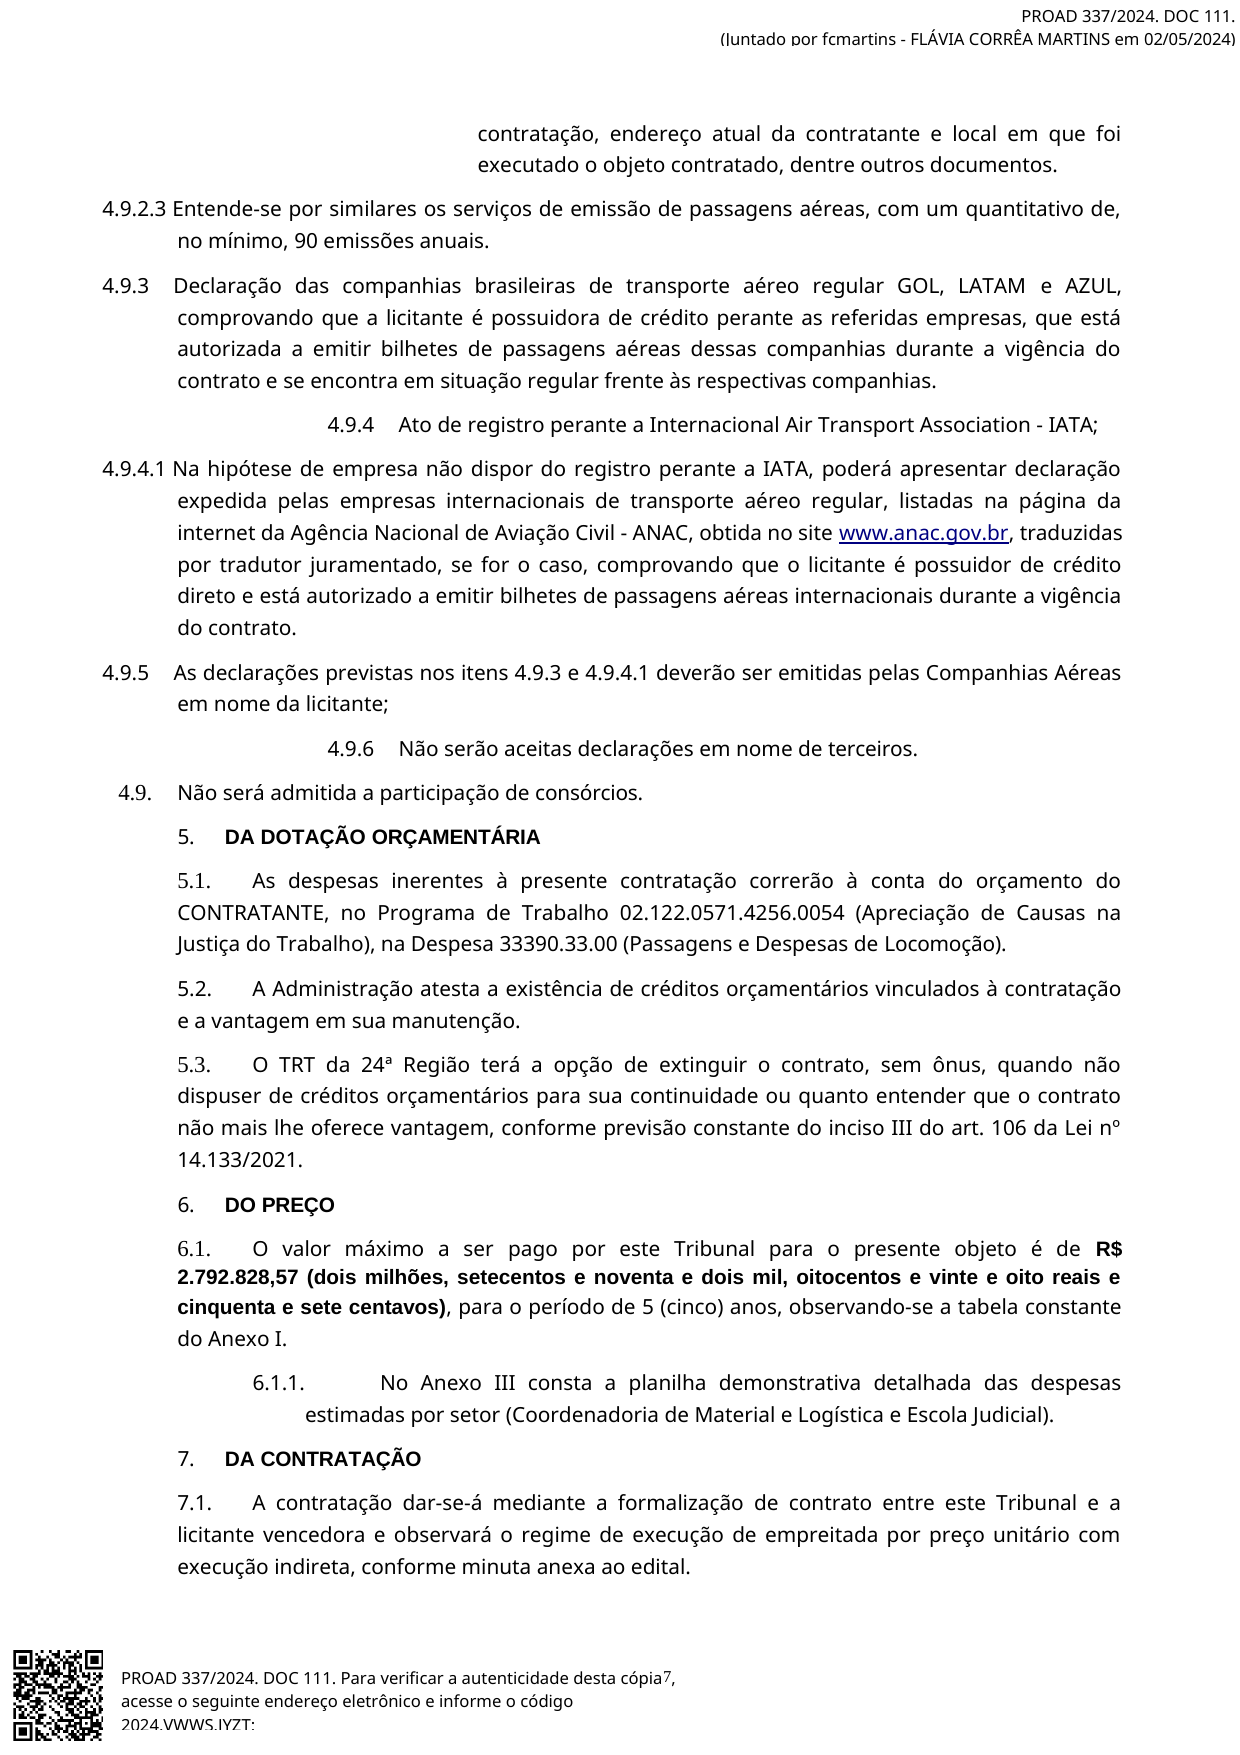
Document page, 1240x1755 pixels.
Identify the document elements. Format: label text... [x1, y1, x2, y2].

list DO PREÇO [177, 1190, 1239, 1218]
list Na hipótese de empresa não dispor do registro perante a IATA, poderá apresentar declaração expedida pelas empresas internacionais de transporte aéreo regular, listadas na página da internet da Agência Nacional de Aviação Civil - ANAC, obtida no site www.anac.gov.br, traduzidas por tradutor juramentado, se for o caso, comprovando que o licitante é possuidor de crédito direto e está autorizado a emitir bilhetes de passagens aéreas internacionais durante a vigência do contrato. [102, 454, 1123, 642]
list DA DOTAÇÃO ORÇAMENTÁRIA [177, 822, 1239, 850]
list O valor máximo a ser pago por este Tribunal para o presente objeto é de R$ 2.792.828,57 (dois milhões, setecentos e noventa e dois mil, oitocentos e vinte e oito reais e cinquenta e sete centavos), para o período de 5 (cinco) anos, observando-se a tabela constante do Anexo I. [177, 1234, 1122, 1352]
list A contratação dar-se-á mediante a formalização de contrato entre este Tribunal e a licitante vencedora e observará o regime de execução de empreitada por preço unitário com execução indireta, conforme minuta anexa ao edital. [177, 1488, 1122, 1581]
text contratação, endereço atual da contratante e local em que foi executado o objeto contratado, dentre outros documentos. [477, 119, 1122, 179]
list No Anexo III consta a planilha demonstrativa detalhada das despesas estimadas por setor (Coordenadoria de Material e Logística e Escola Judicial). [252, 1368, 1122, 1429]
list Não será admitida a participação de consórcios. [118, 778, 1239, 806]
list As declarações previstas nos itens 4.9.3 e 4.9.4.1 deverão ser emitidas pelas Companhias Aéreas em nome da licitante; [102, 658, 1122, 718]
list Entende-se por similares os serviços de emissão de passagens aéreas, com um quantitativo de, no mínimo, 90 emissões anuais. [102, 194, 1122, 255]
list As despesas inerentes à presente contratação correrão à conta do orçamento do CONTRATANTE, no Programa de Trabalho 02.122.0571.4256.0054 (Apreciação de Causas na Justiça do Trabalho), na Despesa 33390.33.00 (Passagens e Despesas de Locomoção). [177, 866, 1122, 958]
list DA CONTRATAÇÃO [177, 1444, 1239, 1473]
list O TRT da 24ª Região terá a opção de extinguir o contrato, sem ônus, quando não dispuser de créditos orçamentários para sua continuidade ou quanto entender que o contrato não mais lhe oferece vantagem, conforme previsão constante do inciso III do art. 106 da Lei nº 14.133/2021. [177, 1050, 1122, 1174]
list Não serão aceitas declarações em nome de terceiros. [327, 734, 1239, 762]
list A Administração atesta a existência de créditos orçamentários vinculados à contratação e a vantagem em sua manutenção. [177, 974, 1122, 1034]
list Declaração das companhias brasileiras de transporte aéreo regular GOL, LATAM e AZUL, comprovando que a licitante é possuidora de crédito perante as referidas empresas, que está autorizada a emitir bilhetes de passagens aéreas dessas companhias durante a vigência do contrato e se encontra em situação regular frente às respectivas companhias. [102, 271, 1122, 394]
list Ato de registro perante a Internacional Air Transport Association - IATA; [327, 411, 1239, 439]
